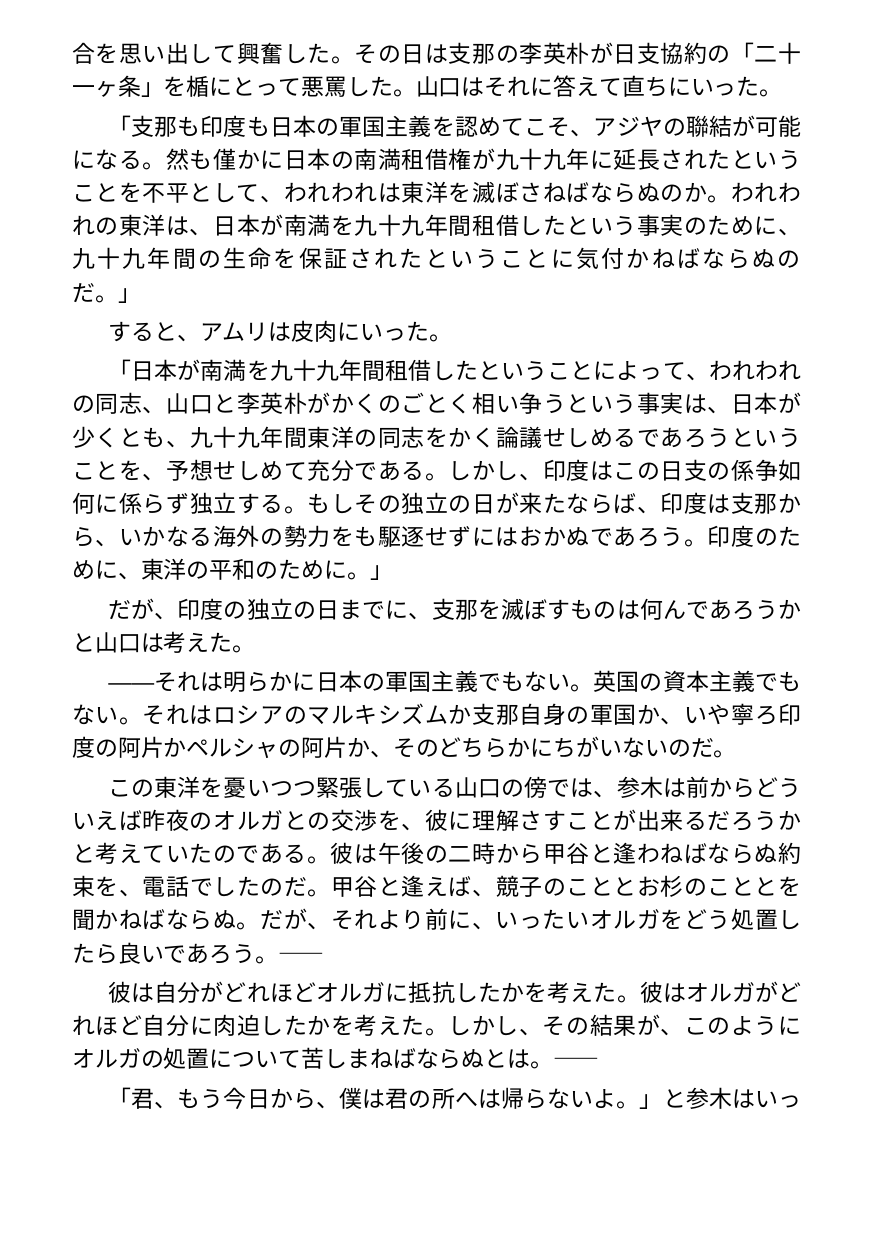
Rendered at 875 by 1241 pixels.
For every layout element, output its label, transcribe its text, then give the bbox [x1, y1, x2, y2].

text 彼は自分がどれほどオルガに抵抗したかを考えた。彼はオルガがどれほど自分に肉迫したかを考えた。しかし、その結果が、このようにオルガの処置について苦しまねばならぬとは。―― [72, 975, 802, 1074]
text 合を思い出して興奮した。その日は支那の李英朴が日支協約の「二十一ヶ条」を楯にとって悪罵した。山口はそれに答えて直ちにいった。 [72, 36, 802, 102]
text ――それは明らかに日本の軍国主義でもない。英国の資本主義でもない。それはロシアのマルキシズムか支那自身の軍国か、いや寧ろ印度の阿片かペルシャの阿片か、そのどちらかにちがいないのだ。 [72, 664, 802, 763]
text だが、印度の独立の日までに、支那を滅ぼすものは何んであろうかと山口は考えた。 [72, 591, 802, 658]
text すると、アムリは皮肉にいった。 [72, 314, 802, 347]
text 「君、もう今日から、僕は君の所へは帰らないよ。」と参木はいっ [72, 1080, 802, 1114]
text この東洋を憂いつつ緊張している山口の傍では、参木は前からどういえば昨夜のオルガとの交渉を、彼に理解さすことが出来るだろうかと考えていたのである。彼は午後の二時から甲谷と逢わねばならぬ約束を、電話でしたのだ。甲谷と逢えば、競子のこととお杉のこととを聞かねばならぬ。だが、それより前に、いったいオルガをどう処置したら良いであろう。―― [72, 769, 802, 969]
text 「支那も印度も日本の軍国主義を認めてこそ、アジヤの聯結が可能になる。然も僅かに日本の南満租借権が九十九年に延長されたということを不平として、われわれは東洋を滅ぼさねばならぬのか。われわれの東洋は、日本が南満を九十九年間租借したという事実のために、九十九年間の生命を保証されたということに気付かねばならぬのだ。」 [72, 108, 802, 308]
text 「日本が南満を九十九年間租借したということによって、われわれの同志、山口と李英朴がかくのごとく相い争うという事実は、日本が少くとも、九十九年間東洋の同志をかく論議せしめるであろうということを、予想せしめて充分である。しかし、印度はこの日支の係争如何に係らず独立する。もしその独立の日が来たならば、印度は支那から、いかなる海外の勢力をも駆逐せずにはおかぬであろう。印度のために、東洋の平和のために。」 [72, 353, 802, 586]
